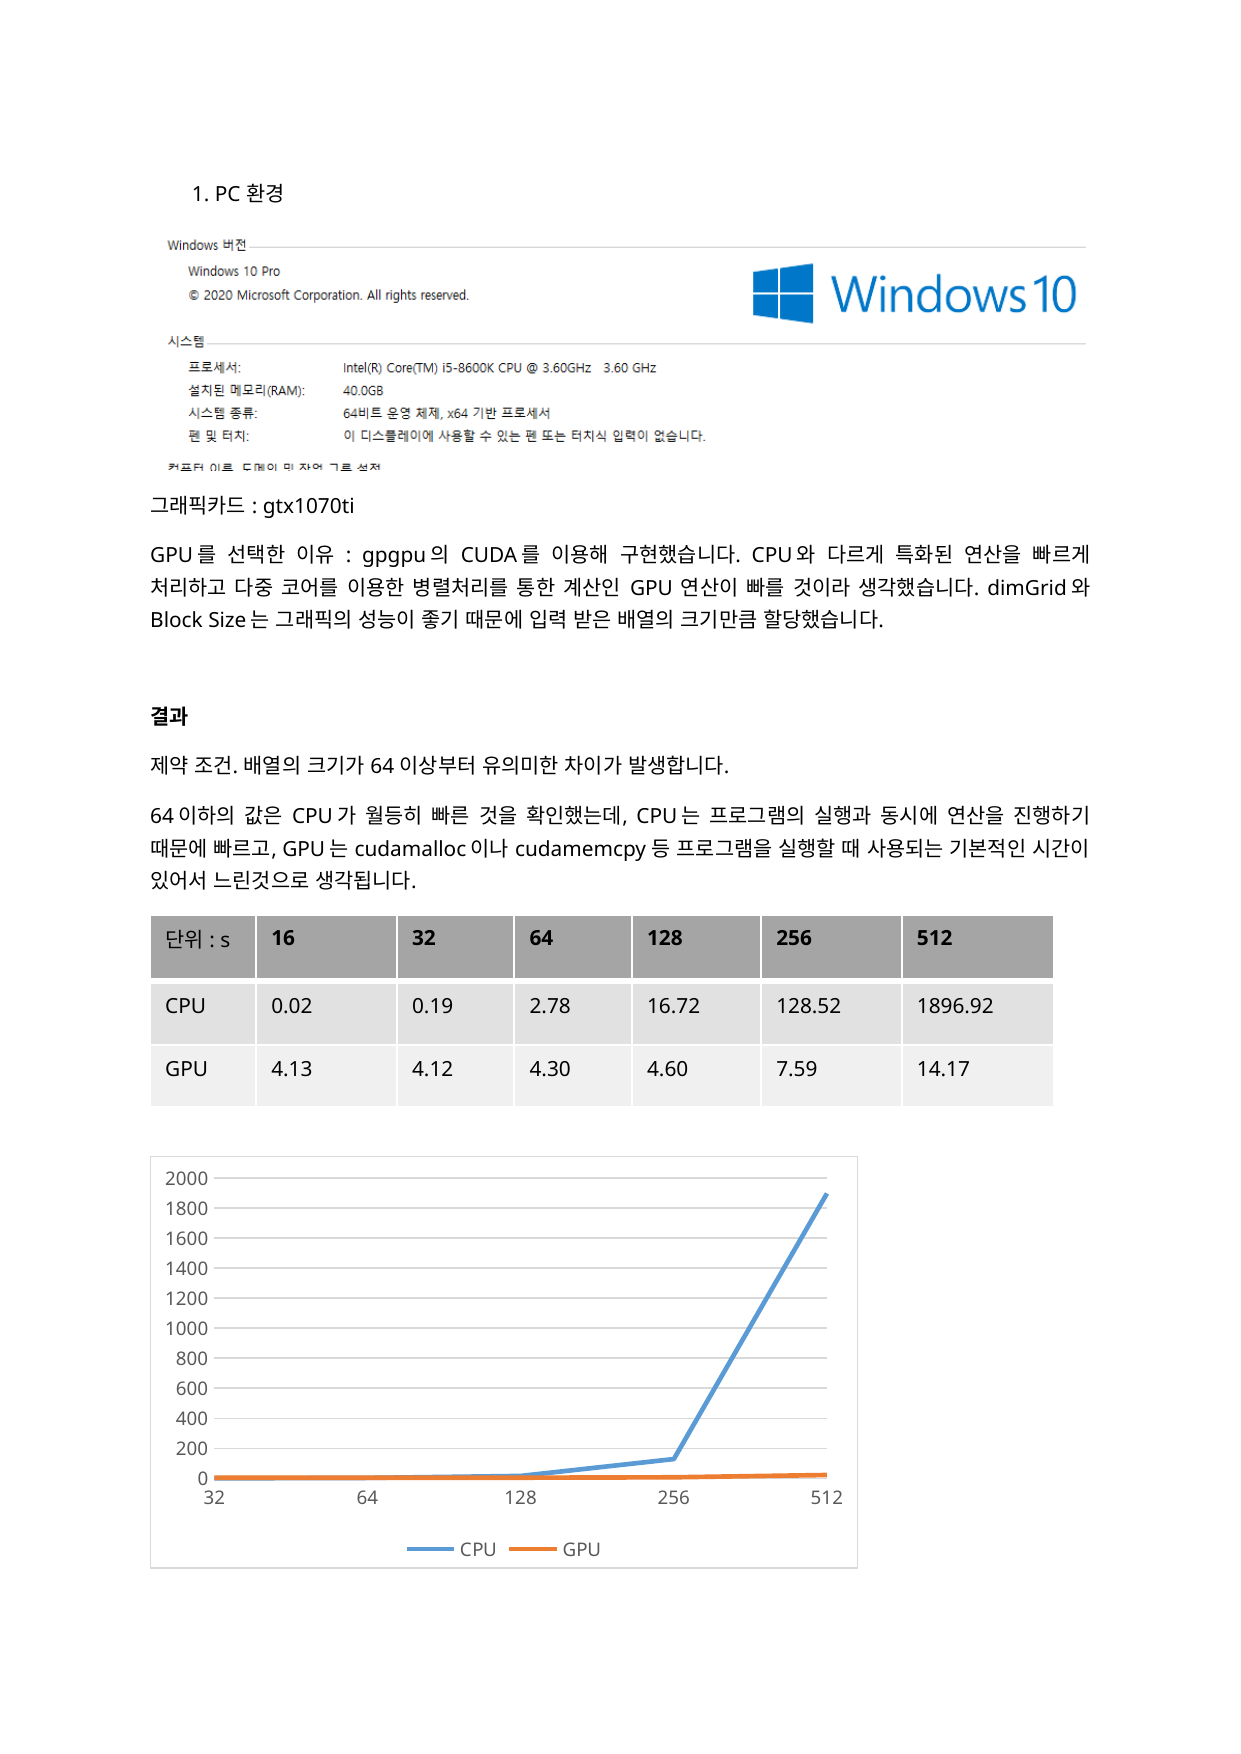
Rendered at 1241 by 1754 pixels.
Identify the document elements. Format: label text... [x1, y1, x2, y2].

table_header 256 [762, 916, 901, 978]
table_cell 0.19 [398, 984, 513, 1044]
table_header 32 [398, 916, 513, 978]
table_cell 4.30 [515, 1046, 631, 1106]
table_cell 1896.92 [903, 984, 1053, 1044]
table_cell 14.17 [903, 1046, 1053, 1106]
table_cell 16.72 [633, 984, 760, 1044]
text GPU를 선택한 이유 : gpgpu의 CUDA를 이용해 구현했습니다. CPU와 다르게 특화된 연산을 빠르게 처리하고 다중 코어를 이용한 병렬처리를 통한 계산인 GPU 연산이 빠를 것이라 생각했습니다. dimGrid와 Block Size는 그래픽의 성능이 좋기 때문에 입력 받은 배열의 크기만큼 할당했습니다. [150, 538, 1090, 634]
text 결과 [150, 700, 1090, 731]
text 제약 조건. 배열의 크기가 64 이상부터 유의미한 차이가 발생합니다. [150, 750, 1090, 780]
table_cell 2.78 [515, 984, 631, 1044]
table_header 16 [257, 916, 396, 978]
text 64이하의 값은 CPU가 월등히 빠른 것을 확인했는데, CPU는 프로그램의 실행과 동시에 연산을 진행하기 때문에 빠르고, GPU는 cudamalloc이나 cudamemcpy 등 프로그램을 실행할 때 사용되는 기본적인 시간이 있어서 느린것으로 생각됩니다. [150, 799, 1090, 895]
table_header 단위 : s [151, 916, 255, 978]
table_header 128 [633, 916, 760, 978]
table_cell CPU [151, 984, 255, 1044]
text 그래픽카드 : gtx1070ti [150, 489, 1090, 519]
table_cell GPU [151, 1046, 255, 1106]
table_cell 4.12 [398, 1046, 513, 1106]
table_cell 128.52 [762, 984, 901, 1044]
table_header 64 [515, 916, 631, 978]
table_cell 4.13 [257, 1046, 396, 1106]
table_cell 7.59 [762, 1046, 901, 1106]
table_cell 4.60 [633, 1046, 760, 1106]
picture [150, 226, 1091, 471]
table_header 512 [903, 916, 1053, 978]
table_cell 0.02 [257, 984, 396, 1044]
text 1. PC 환경 [192, 177, 1090, 207]
